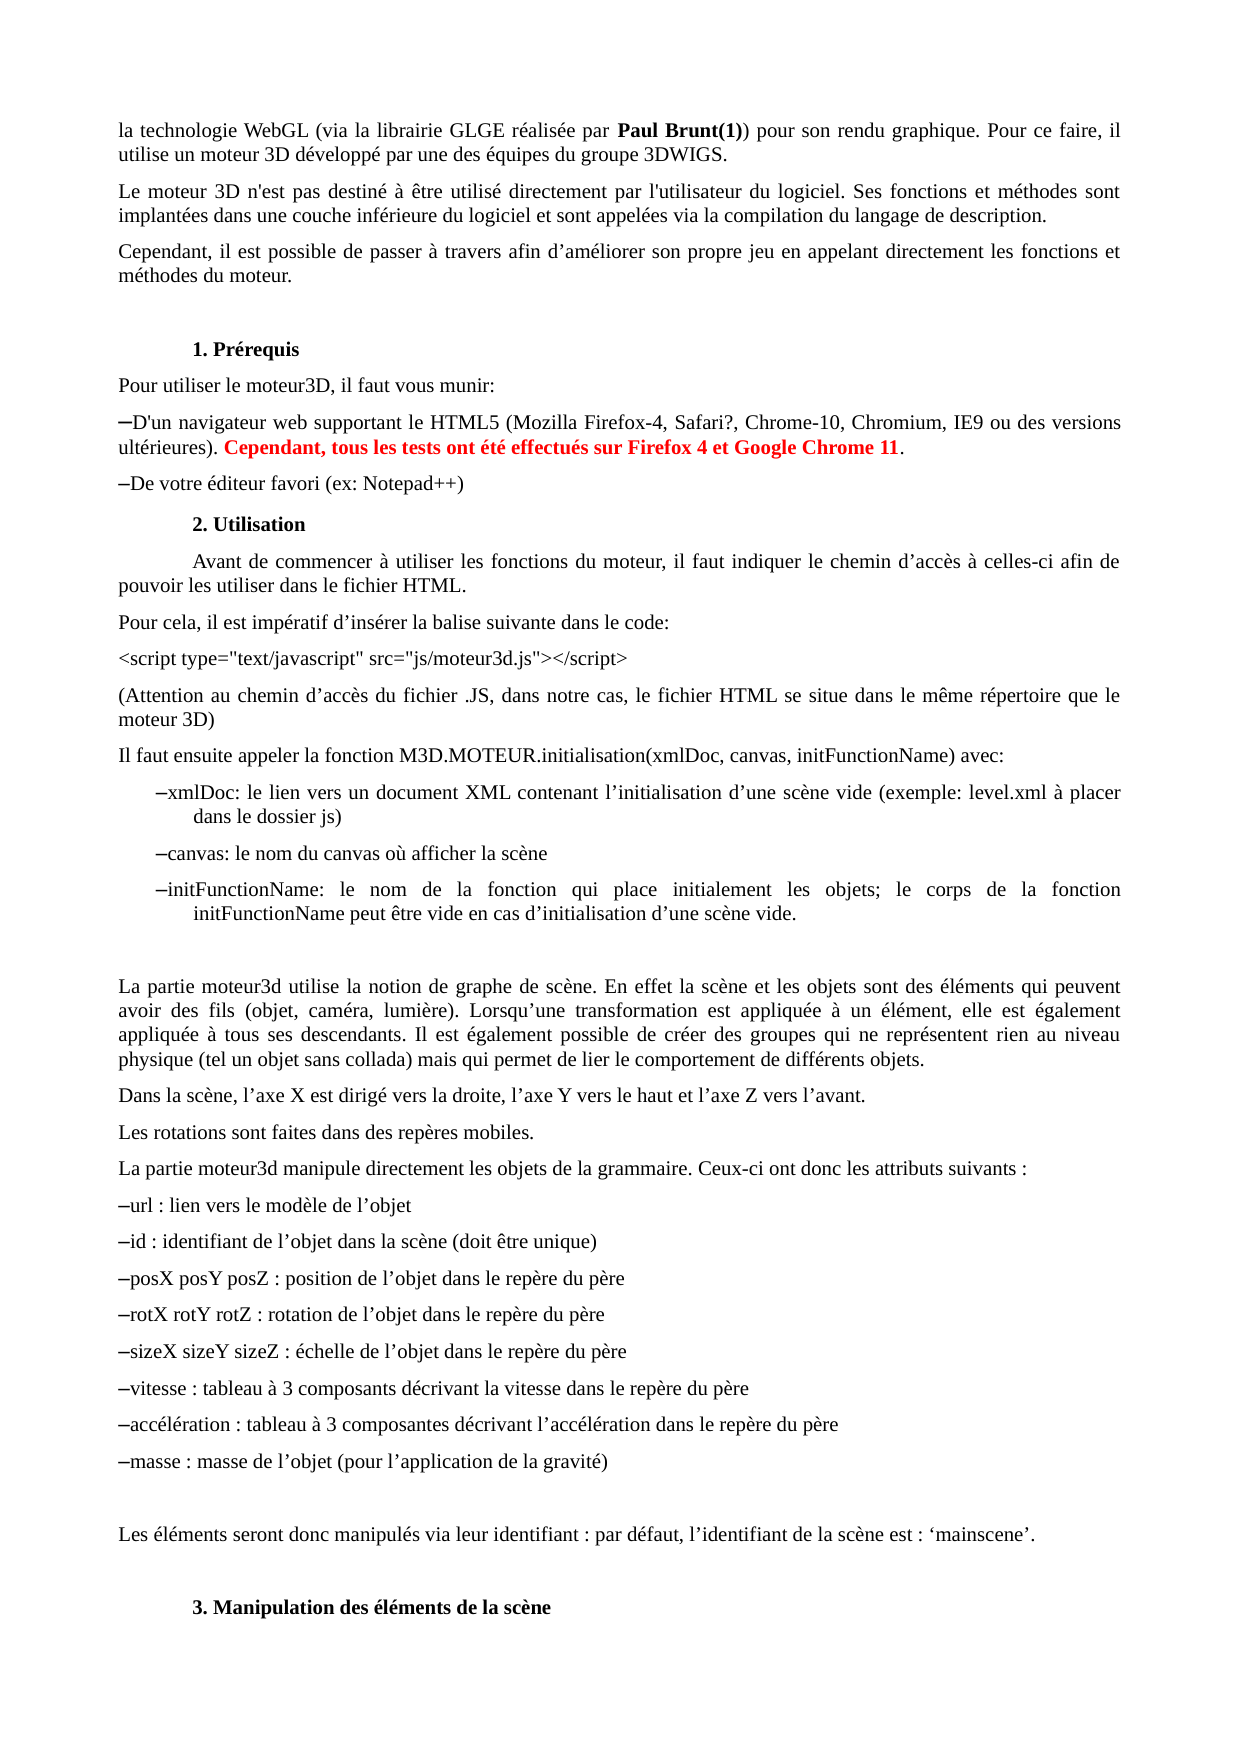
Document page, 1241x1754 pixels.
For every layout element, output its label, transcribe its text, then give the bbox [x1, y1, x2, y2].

list rotX rotY rotZ : rotation de l’objet dans le repère du père [118, 1302, 1122, 1326]
list canvas: le nom du canvas où afficher la scène [156, 841, 1122, 864]
text Il faut ensuite appeler la fonction M3D.MOTEUR.initialisation(xmlDoc, canvas, initFunctionName) avec: [118, 743, 1122, 767]
list masse : masse de l’objet (pour l’application de la gravité) [118, 1449, 1122, 1473]
list id : identifiant de l’objet dans la scène (doit être unique) [118, 1229, 1122, 1253]
list D'un navigateur web supportant le HTML5 (Mozilla Firefox-4, Safari?, Chrome-10, Chromium, IE9 ou des versions ultérieures). Cependant, tous les tests ont été effectués sur Firefox 4 et Google Chrome 11. [118, 410, 1122, 459]
text Dans la scène, l’axe X est dirigé vers la droite, l’axe Y vers le haut et l’axe Z vers l’avant. [118, 1083, 1122, 1107]
list accélération : tableau à 3 composantes décrivant l’accélération dans le repère du père [118, 1412, 1122, 1436]
text (Attention au chemin d’accès du fichier .JS, dans notre cas, le fichier HTML se situe dans le même répertoire que le moteur 3D) [118, 683, 1122, 731]
text La partie moteur3d utilise la notion de graphe de scène. En effet la scène et les objets sont des éléments qui peuvent avoir des fils (objet, caméra, lumière). Lorsqu’une transformation est appliquée à un élément, elle est également appliquée à tous ses descendants. Il est également possible de créer des groupes qui ne représentent rien au niveau physique (tel un objet sans collada) mais qui permet de lier le comportement de différents objets. [118, 974, 1122, 1071]
text 3. Manipulation des éléments de la scène [118, 1595, 1122, 1619]
text Les éléments seront donc manipulés via leur identifiant : par défaut, l’identifiant de la scène est : ‘mainscene’. [118, 1522, 1122, 1546]
text Le moteur 3D n'est pas destiné à être utilisé directement par l'utilisateur du logiciel. Ses fonctions et méthodes sont implantées dans une couche inférieure du logiciel et sont appelées via la compilation du langage de description. [118, 179, 1122, 227]
list vitesse : tableau à 3 composants décrivant la vitesse dans le repère du père [118, 1376, 1122, 1399]
list sizeX sizeY sizeZ : échelle de l’objet dans le repère du père [118, 1339, 1122, 1363]
text 2. Utilisation [118, 508, 1122, 536]
text Cependant, il est possible de passer à travers afin d’améliorer son propre jeu en appelant directement les fonctions et méthodes du moteur. [118, 239, 1122, 287]
text <script type="text/javascript" src="js/moteur3d.js"></script> [118, 646, 1122, 670]
text Avant de commencer à utiliser les fonctions du moteur, il faut indiquer le chemin d’accès à celles-ci afin de pouvoir les utiliser dans le fichier HTML. [118, 549, 1122, 597]
list posX posY posZ : position de l’objet dans le repère du père [118, 1266, 1122, 1290]
list url : lien vers le modèle de l’objet [118, 1193, 1122, 1217]
text Pour utiliser le moteur3D, il faut vous munir: [118, 373, 1122, 397]
list De votre éditeur favori (ex: Notepad++) [118, 471, 1122, 495]
text 1. Prérequis [118, 337, 1122, 361]
list initFunctionName: le nom de la fonction qui place initialement les objets; le corps de la fonction initFunctionName peut être vide en cas d’initialisation d’une scène vide. [156, 877, 1122, 925]
text Les rotations sont faites dans des repères mobiles. [118, 1119, 1122, 1144]
text la technologie WebGL (via la librairie GLGE réalisée par Paul Brunt(1)) pour son rendu graphique. Pour ce faire, il utilise un moteur 3D développé par une des équipes du groupe 3DWIGS. [118, 118, 1122, 166]
list xmlDoc: le lien vers un document XML contenant l’initialisation d’une scène vide (exemple: level.xml à placer dans le dossier js) [156, 780, 1122, 828]
text Pour cela, il est impératif d’insérer la balise suivante dans le code: [118, 609, 1122, 634]
text La partie moteur3d manipule directement les objets de la grammaire. Ceux-ci ont donc les attributs suivants : [118, 1156, 1122, 1180]
